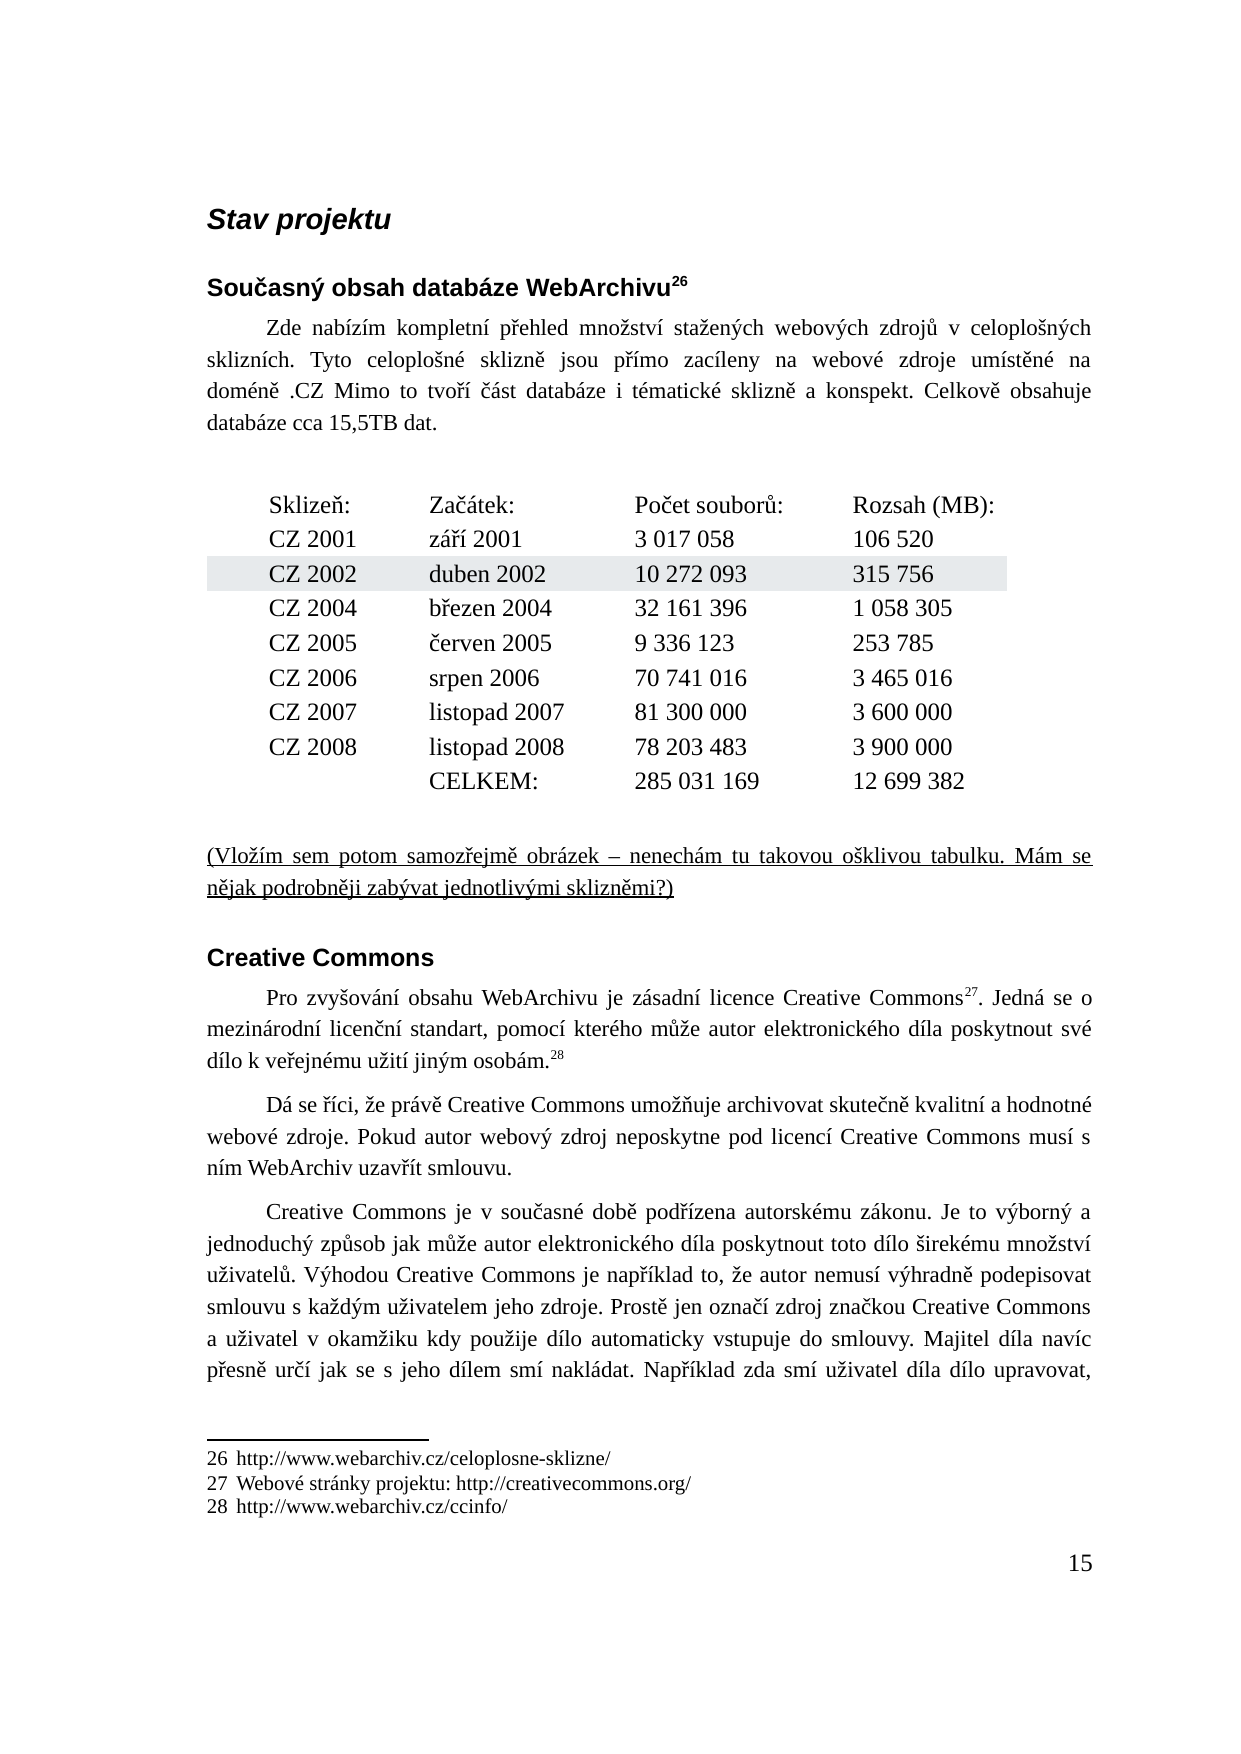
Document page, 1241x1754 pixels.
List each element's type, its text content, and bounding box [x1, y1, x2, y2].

subtitle Stav projektu [207, 202, 1093, 236]
table_cell 285 031 169 [573, 764, 790, 798]
table_cell 3 017 058 [573, 521, 790, 556]
table_cell březen 2004 [367, 591, 572, 625]
table_cell CZ 2004 [207, 591, 367, 625]
text Dá se říci, že právě Creative Commons umožňuje archivovat skutečně kvalitní a hodnotné webové zdroje. Pokud autor webový zdroj neposkytne pod licencí Creative Commons musí s ním WebArchiv uzavřít smlouvu. [207, 1091, 1093, 1181]
table_header Začátek: [367, 487, 572, 521]
table_cell duben 2002 [367, 556, 572, 591]
table_cell CZ 2007 [207, 694, 367, 729]
table_cell 1 058 305 [790, 591, 1007, 625]
table_cell 12 699 382 [790, 764, 1007, 798]
table_cell 10 272 093 [573, 556, 790, 591]
table_cell 3 600 000 [790, 694, 1007, 729]
table_cell září 2001 [367, 521, 572, 556]
table_cell 106 520 [790, 521, 1007, 556]
table_cell 9 336 123 [573, 625, 790, 660]
table_header Počet souborů: [573, 487, 790, 521]
table_cell 32 161 396 [573, 591, 790, 625]
table_cell červen 2005 [367, 625, 572, 660]
table_cell listopad 2008 [367, 729, 572, 763]
table_cell listopad 2007 [367, 694, 572, 729]
table_cell 3 900 000 [790, 729, 1007, 763]
text http://www.webarchiv.cz/celoplosne-sklizne/ [207, 1446, 1093, 1470]
text nějak podrobněji zabývat jednotlivými sklizněmi?) [207, 866, 1093, 900]
text Creative Commons je v současné době podřízena autorskému zákonu. Je to výborný a jednoduchý způsob jak může autor elektronického díla poskytnout toto dílo širekému množství uživatelů. Výhodou Creative Commons je například to, že autor nemusí výhradně podepisovat smlouvu s každým uživatelem jeho zdroje. Prostě jen označí zdroj značkou Creative Commons a uživatel v okamžiku kdy použije dílo automaticky vstupuje do smlouvy. Majitel díla navíc přesně určí jak se s jeho dílem smí nakládat. Například zda smí uživatel díla dílo upravovat, [207, 1198, 1093, 1382]
table_cell srpen 2006 [367, 660, 572, 694]
table_cell 315 756 [790, 556, 1007, 591]
table_cell 81 300 000 [573, 694, 790, 729]
table_header Sklizeň: [207, 487, 367, 521]
table_cell CZ 2006 [207, 660, 367, 694]
text Zde nabízím kompletní přehled množství stažených webových zdrojů v celoplošných sklizních. Tyto celoplošné sklizně jsou přímo zacíleny na webové zdroje umístěné na doméně .CZ Mimo to tvoří část databáze i tématické sklizně a konspekt. Celkově obsahuje databáze cca 15,5TB dat. [207, 314, 1093, 436]
table_cell CZ 2005 [207, 625, 367, 660]
table_cell CZ 2008 [207, 729, 367, 763]
table_cell 253 785 [790, 625, 1007, 660]
table_cell [207, 764, 367, 798]
text (Vložím sem potom samozřejmě obrázek – nenechám tu takovou ošklivou tabulku. Mám se [207, 842, 1093, 865]
table_cell 78 203 483 [573, 729, 790, 763]
subtitle Současný obsah databáze WebArchivu [207, 273, 1093, 302]
subtitle Creative Commons [207, 943, 1093, 971]
table_cell 70 741 016 [573, 660, 790, 694]
text Webové stránky projektu: http://creativecommons.org/ [207, 1470, 1093, 1494]
table_cell CELKEM: [367, 764, 572, 798]
table_cell 3 465 016 [790, 660, 1007, 694]
table_cell CZ 2001 [207, 521, 367, 556]
table_header Rozsah (MB): [790, 487, 1007, 521]
table_cell CZ 2002 [207, 556, 367, 591]
text Pro zvyšování obsahu WebArchivu je zásadní licence Creative Commons. Jedná se o mezinárodní licenční standart, pomocí kterého může autor elektronického díla poskytnout své dílo k veřejnému užití jiným osobám. [207, 984, 1093, 1073]
text http://www.webarchiv.cz/ccinfo/ [207, 1494, 1093, 1518]
